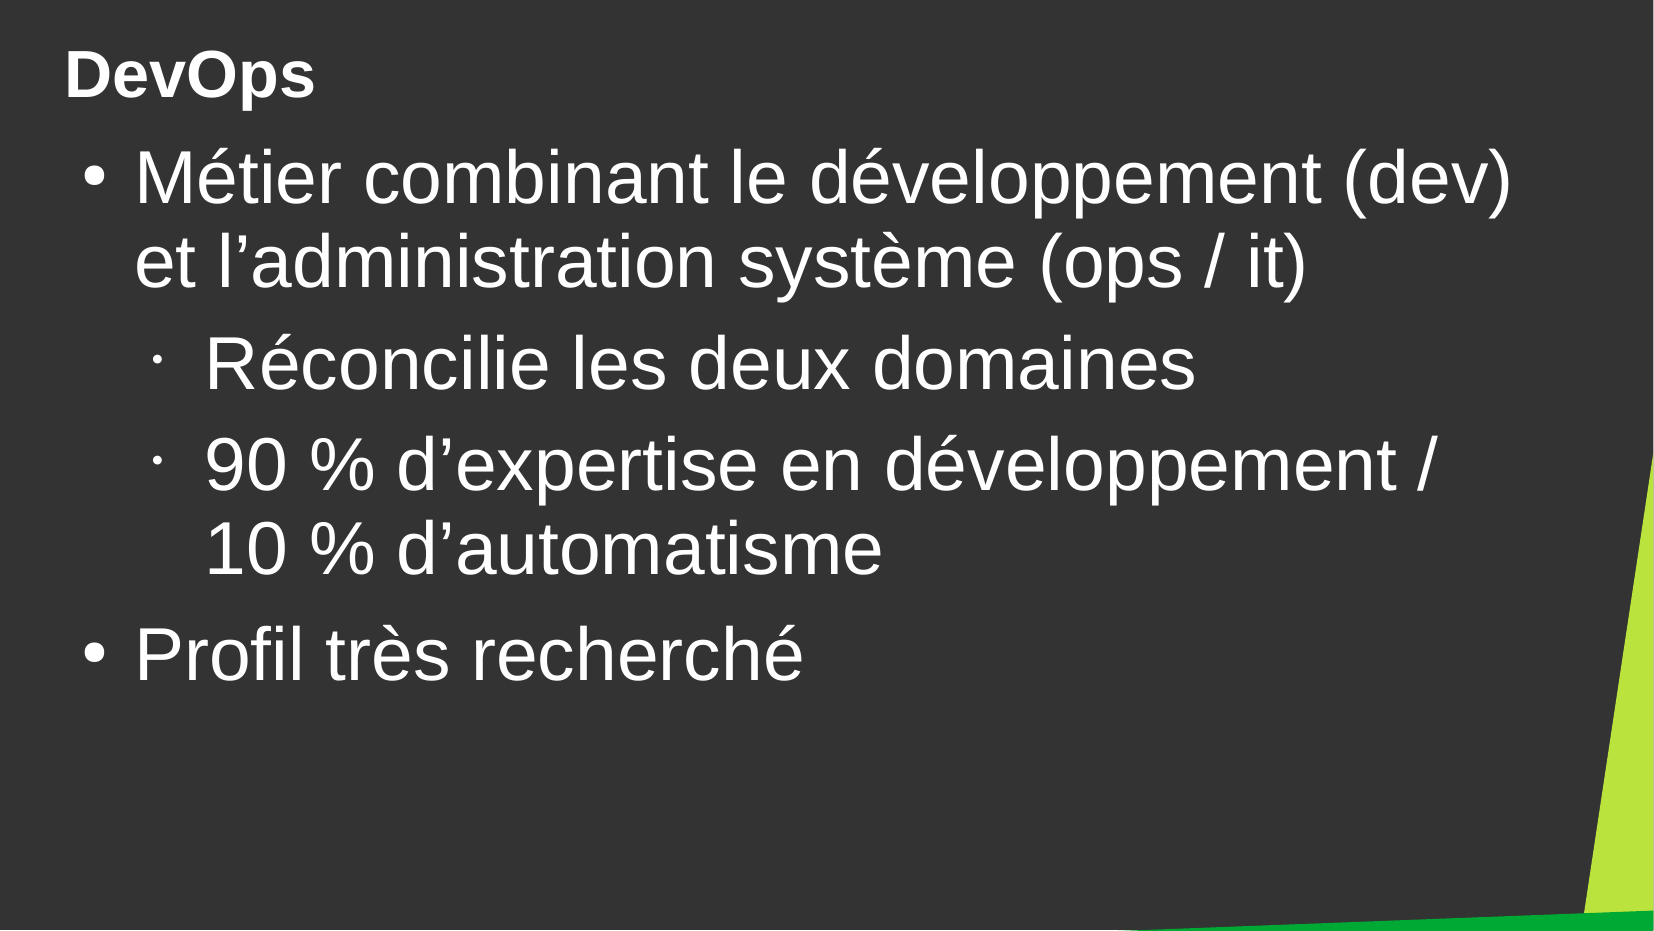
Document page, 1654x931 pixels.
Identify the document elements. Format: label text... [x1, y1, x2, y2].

text_box [1118, 448, 1654, 931]
title DevOps [64, 37, 1388, 115]
list Métier combinant le développement (dev) et l’administration système (ops / it) Réconcilie les deux domaines 90 % d’expertise en développement / 10 % d’automatisme Profil très recherché [63, 135, 1583, 839]
